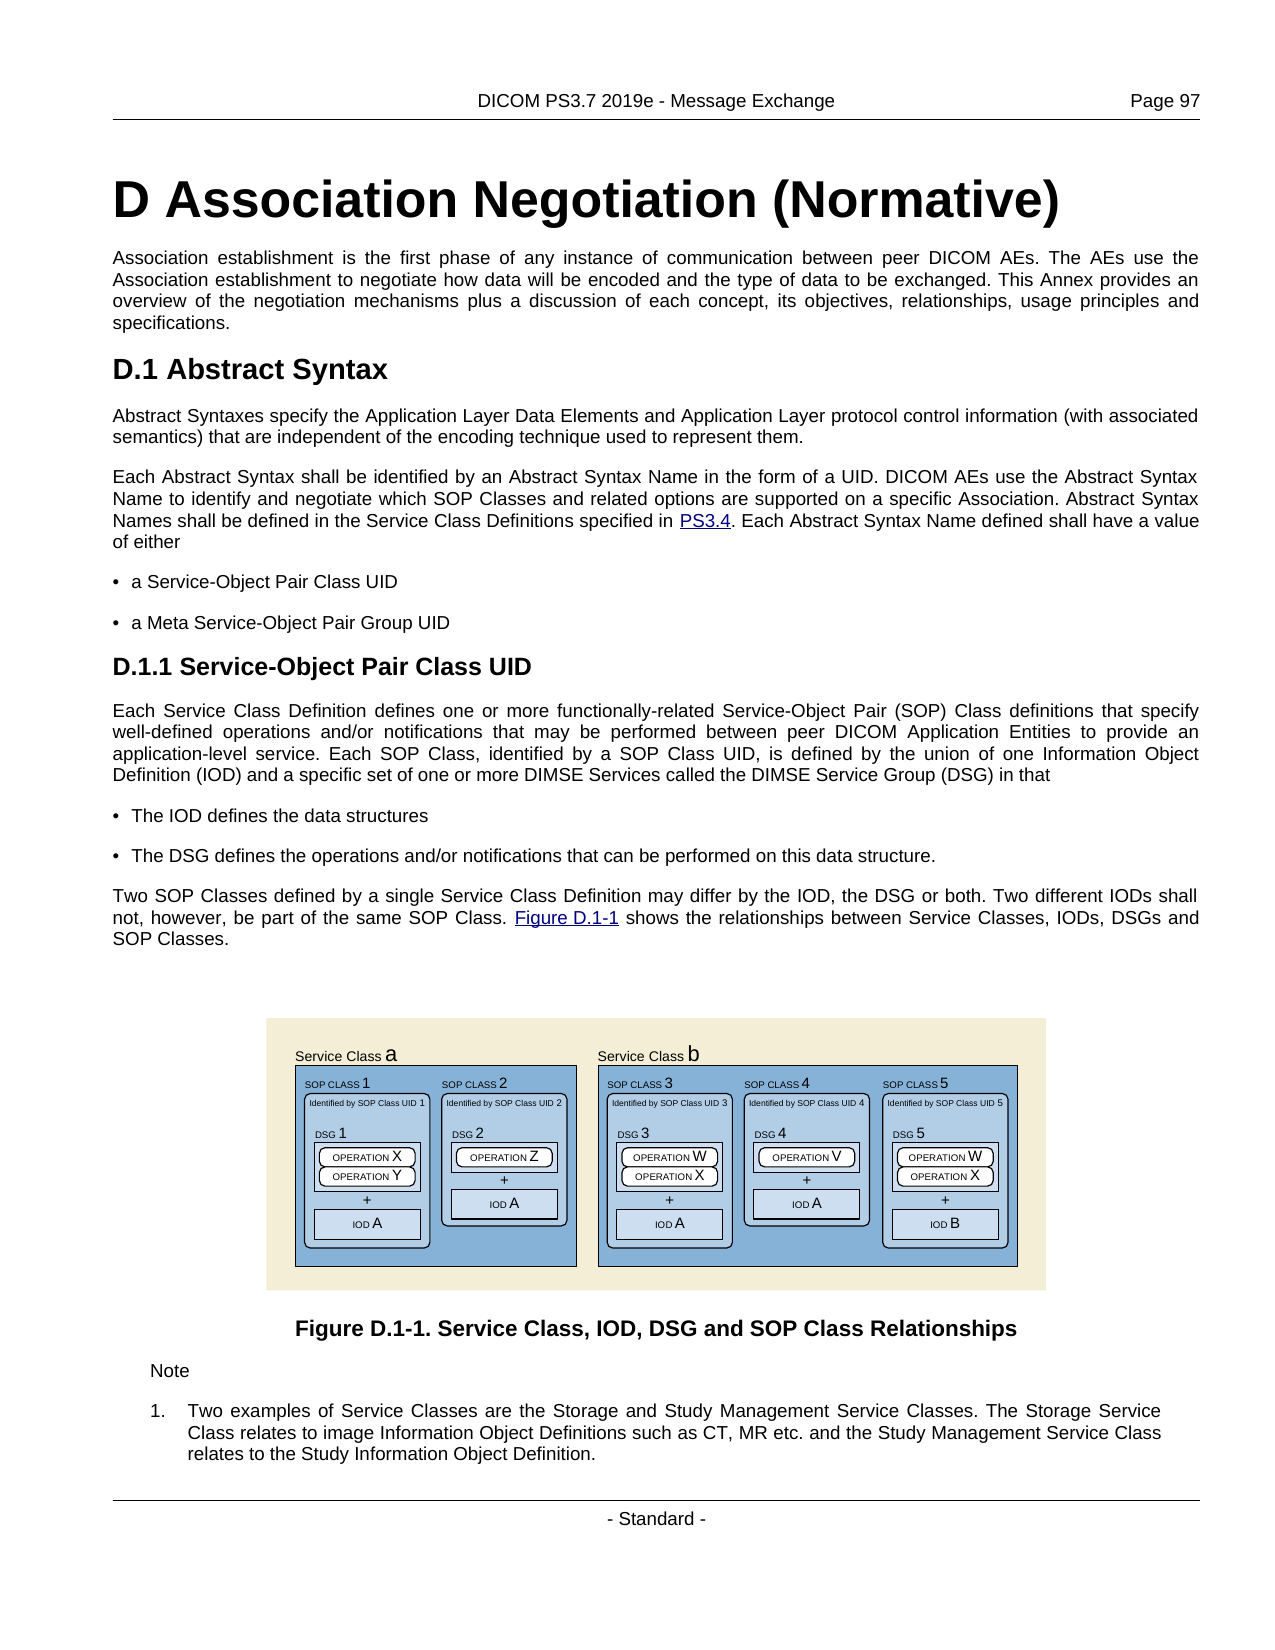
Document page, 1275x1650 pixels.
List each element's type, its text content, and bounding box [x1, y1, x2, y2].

text • a Service-Object Pair Class UID [112, 571, 1200, 593]
text D.1 Abstract Syntax [112, 352, 1200, 386]
text D.1.1 Service-Object Pair Class UID [112, 652, 1200, 681]
text Figure D.1-1. Service Class, IOD, DSG and SOP Class Relationships [112, 1315, 1200, 1341]
text • a Meta Service-Object Pair Group UID [112, 612, 1200, 633]
text Two SOP Classes defined by a single Service Class Definition may differ by the IOD, the DSG or both. Two different IODs shall not, however, be part of the same SOP Class. Figure D.1-1 shows the relationships between Service Classes, IODs, DSGs and SOP Classes. [112, 885, 1200, 950]
text D Association Negotiation (Normative) [112, 169, 1200, 228]
text Abstract Syntaxes specify the Application Layer Data Elements and Application Layer protocol control information (with associated semantics) that are independent of the encoding technique used to represent them. [112, 404, 1200, 447]
text 1. Two examples of Service Classes are the Storage and Study Management Service Classes. The Storage Service Class relates to image Information Object Definitions such as CT, MR etc. and the Study Management Service Class relates to the Study Information Object Definition. [150, 1400, 1162, 1465]
text Each Abstract Syntax shall be identified by an Abstract Syntax Name in the form of a UID. DICOM AEs use the Abstract Syntax Name to identify and negotiate which SOP Classes and related options are supported on a specific Association. Abstract Syntax Names shall be defined in the Service Class Definitions specified in PS3.4. Each Abstract Syntax Name defined shall have a value of either [112, 466, 1200, 552]
text Note [150, 1360, 1162, 1381]
text Each Service Class Definition defines one or more functionally-related Service-Object Pair (SOP) Class definitions that specify well-defined operations and/or notifications that may be performed between peer DICOM Application Entities to provide an application-level service. Each SOP Class, identified by a SOP Class UID, is defined by the union of one Information Object Definition (IOD) and a specific set of one or more DIMSE Services called the DIMSE Service Group (DSG) in that [112, 699, 1200, 786]
text • The IOD defines the data structures [112, 804, 1200, 826]
text Association establishment is the first phase of any instance of communication between peer DICOM AEs. The AEs use the Association establishment to negotiate how data will be encoded and the type of data to be exchanged. This Annex provides an overview of the negotiation mechanisms plus a discussion of each concept, its objectives, relationships, usage principles and specifications. [112, 247, 1200, 333]
text • The DSG defines the operations and/or notifications that can be performed on this data structure. [112, 845, 1200, 866]
